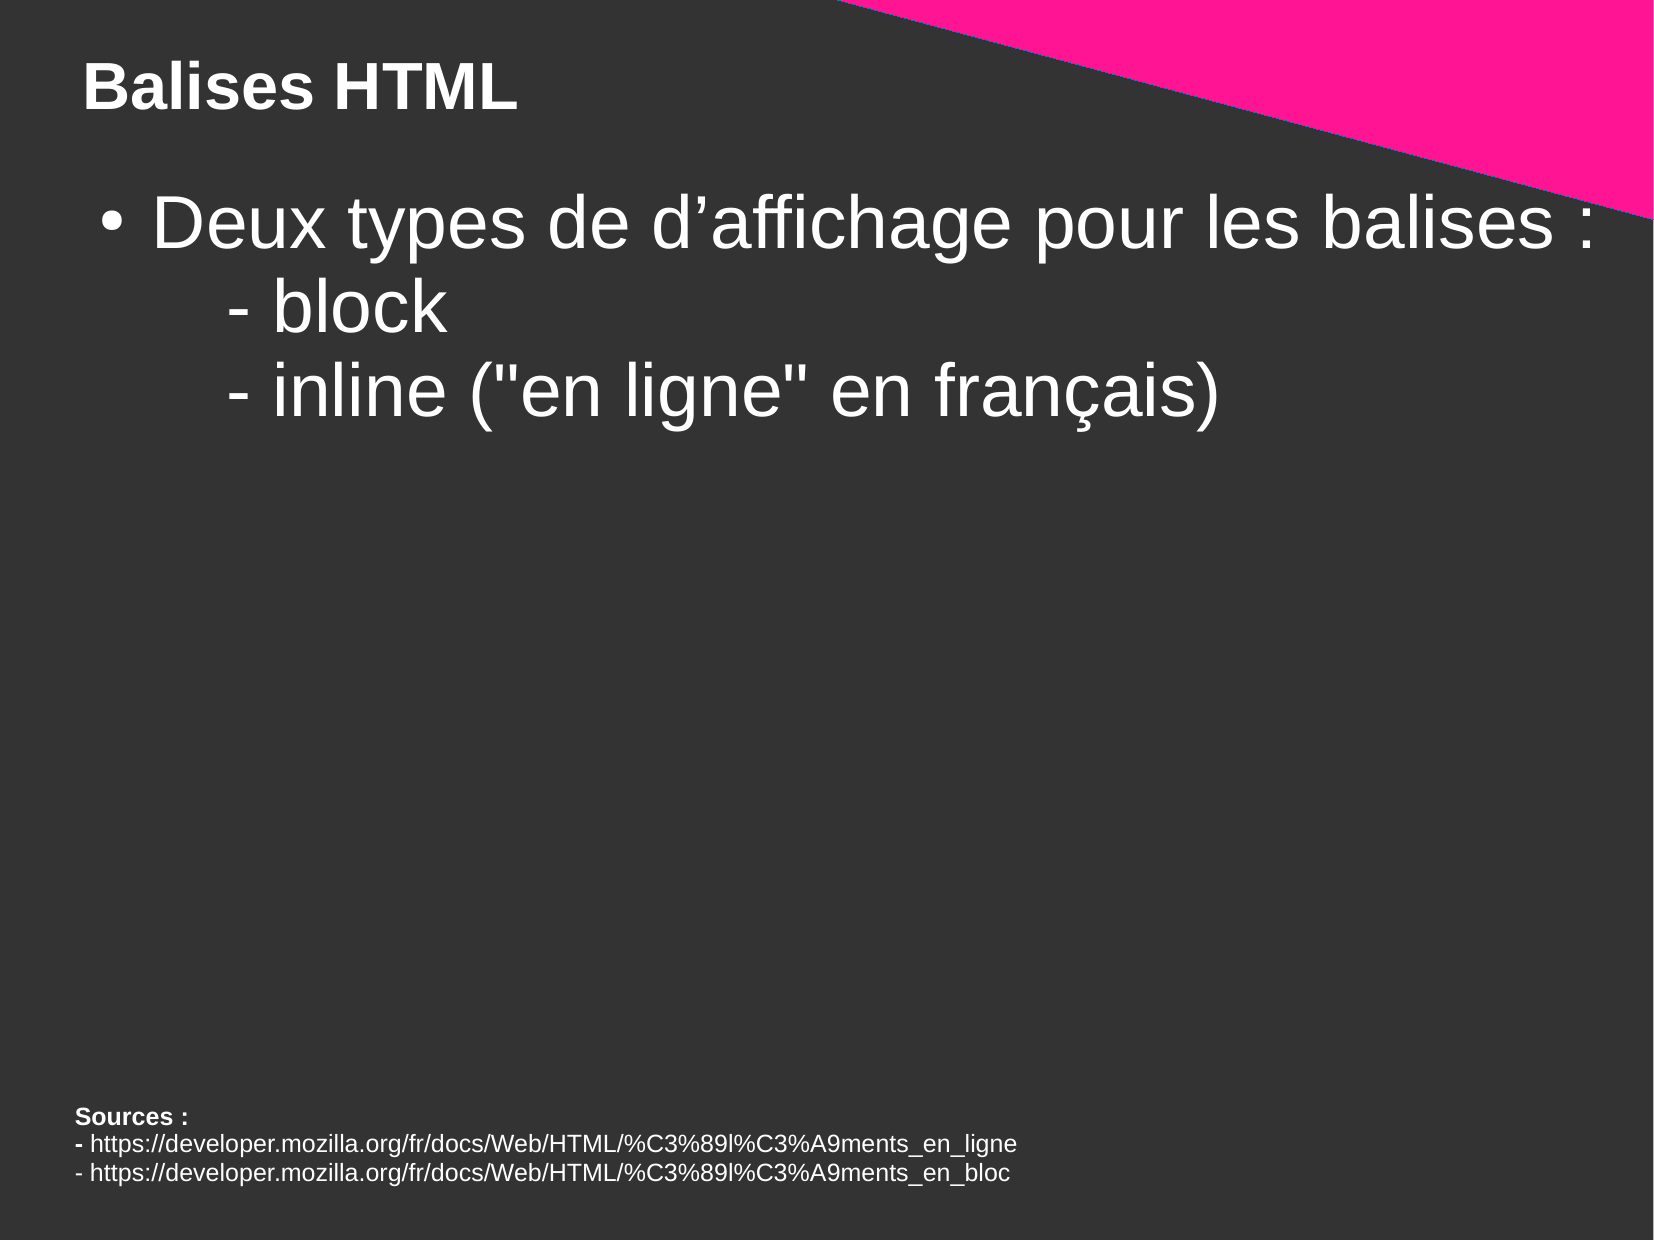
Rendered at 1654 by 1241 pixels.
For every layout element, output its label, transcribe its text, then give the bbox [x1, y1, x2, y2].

text_box Sources : - https://developer.mozilla.org/fr/docs/Web/HTML/%C3%89l%C3%A9ments_en_ligne - https://developer.mozilla.org/fr/docs/Web/HTML/%C3%89l%C3%A9ments_en_bloc [59, 1094, 1546, 1227]
text_box [837, 0, 1654, 220]
title Balises HTML [82, 49, 1398, 152]
list Deux types de d’affichage pour les balises : - block - inline ("en ligne" en français) [80, 180, 1620, 675]
